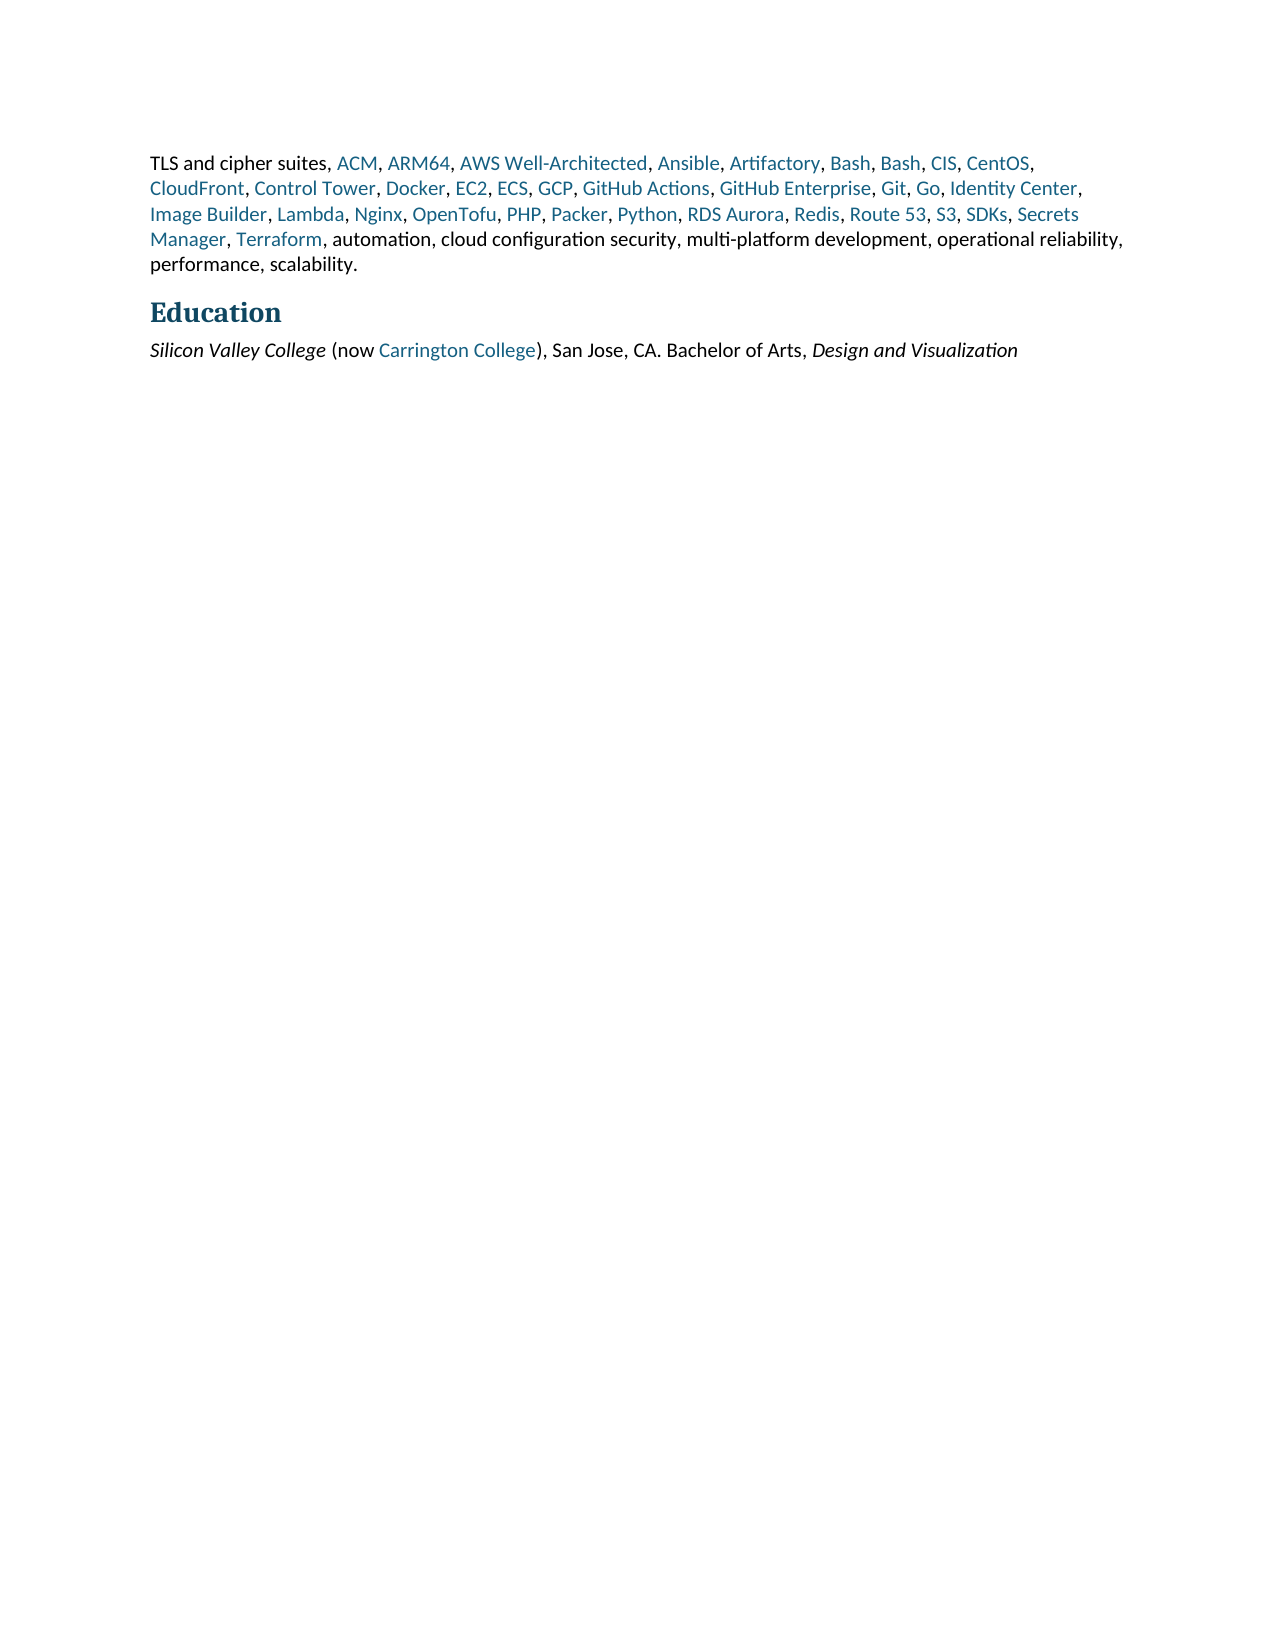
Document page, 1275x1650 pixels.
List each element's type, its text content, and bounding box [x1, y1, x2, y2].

text Silicon Valley College (now Carrington College), San Jose, CA. Bachelor of Arts, Design and Visualization [150, 338, 1125, 363]
subtitle Education [150, 296, 1125, 329]
text TLS and cipher suites, ACM, ARM64, AWS Well-Architected, Ansible, Artifactory, Bash, Bash, CIS, CentOS, CloudFront, Control Tower, Docker, EC2, ECS, GCP, GitHub Actions, GitHub Enterprise, Git, Go, Identity Center, Image Builder, Lambda, Nginx, OpenTofu, PHP, Packer, Python, RDS Aurora, Redis, Route 53, S3, SDKs, Secrets Manager, Terraform, automation, cloud configuration security, multi-platform development, operational reliability, performance, scalability. [150, 150, 1125, 277]
